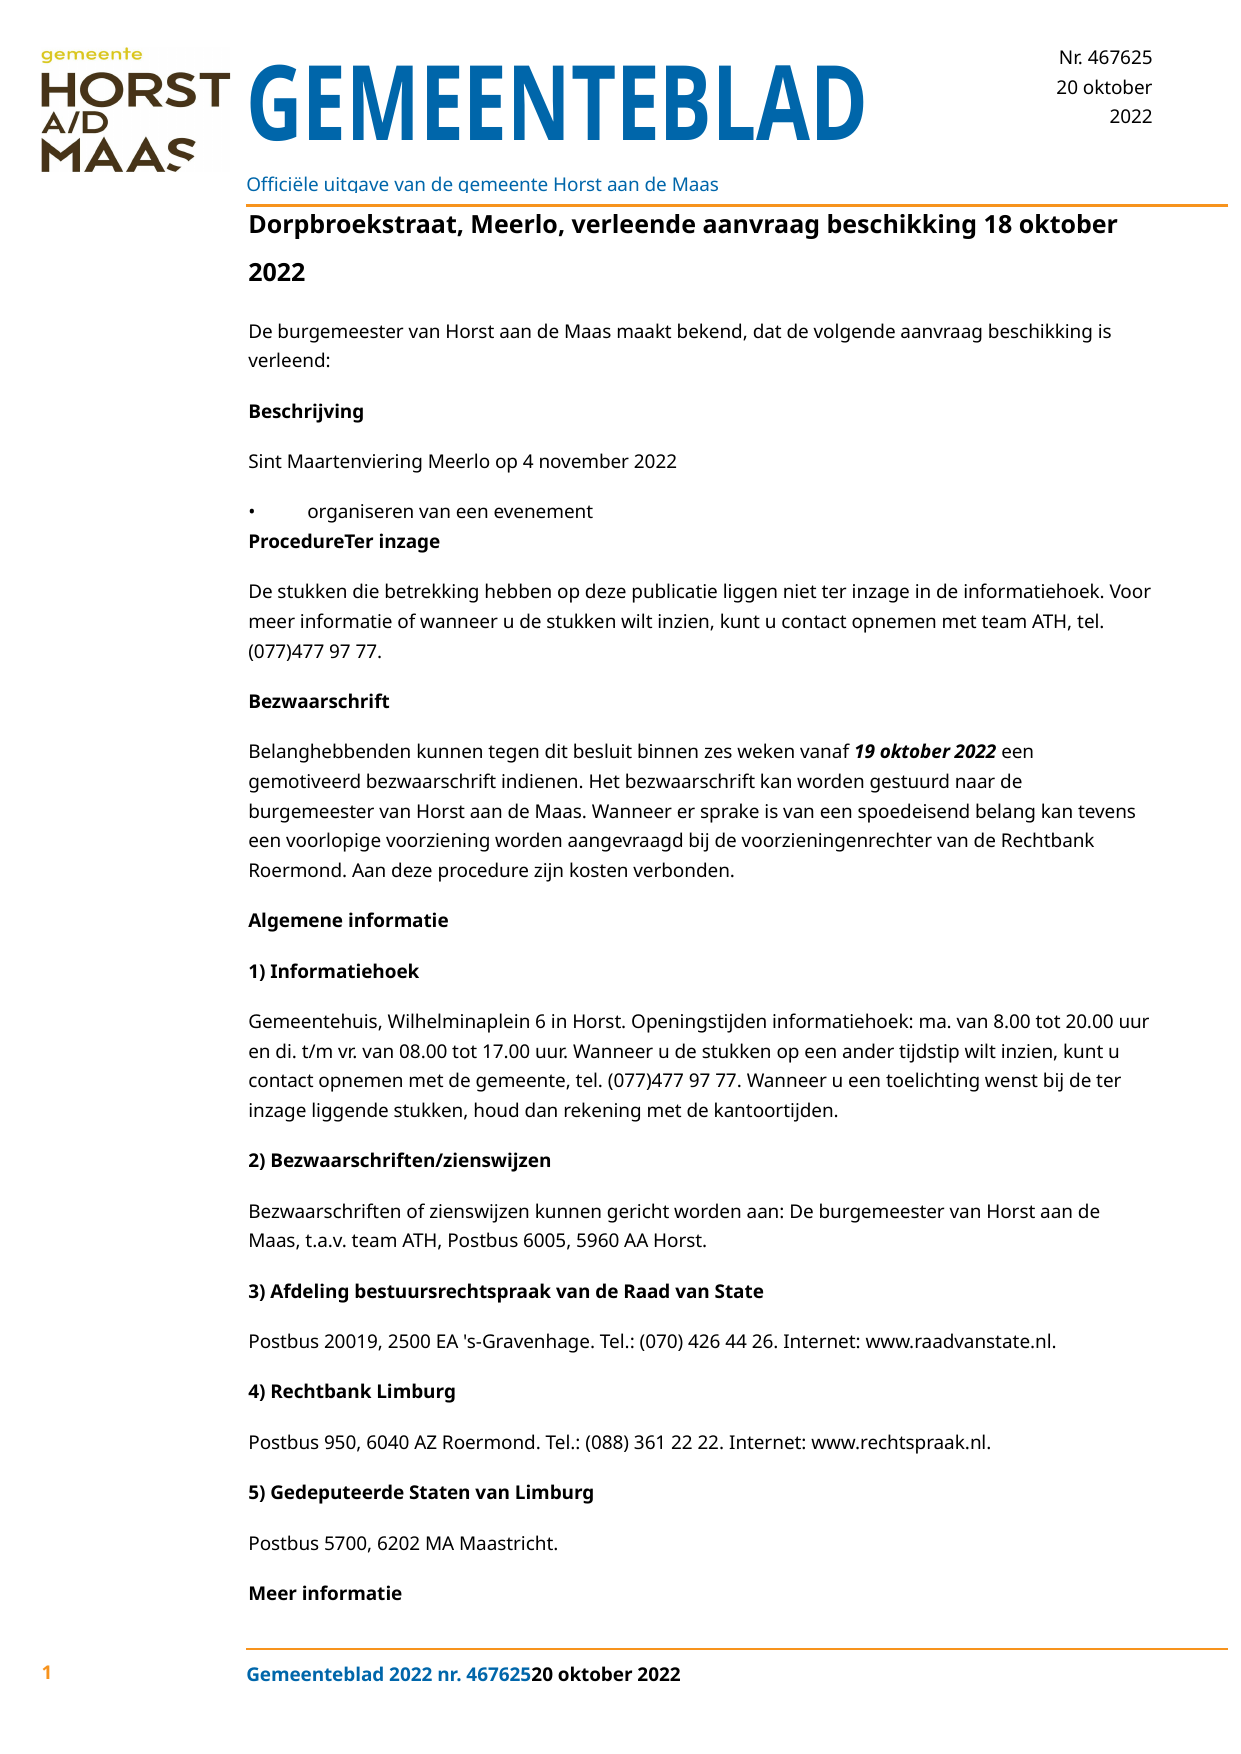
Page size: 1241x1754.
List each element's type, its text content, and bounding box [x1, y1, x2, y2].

text Meer informatie [248, 1580, 1152, 1606]
text Algemene informatie [248, 907, 1152, 933]
text Postbus 5700, 6202 MA Maastricht. [248, 1530, 1152, 1556]
text Bezwaarschriften of zienswijzen kunnen gericht worden aan: De burgemeester van Horst aan de Maas, t.a.v. team ATH, Postbus 6005, 5960 AA Horst. [248, 1198, 1152, 1253]
text 4) Rechtbank Limburg [248, 1379, 1152, 1404]
text 2) Bezwaarschriften/zienswijzen [248, 1147, 1152, 1173]
picture [41, 47, 231, 172]
text Dorpbroekstraat, Meerlo, verleende aanvraag beschikking 18 oktober 2022 [248, 207, 1152, 288]
text Beschrijving [248, 398, 1152, 424]
list organiseren van een evenement [248, 499, 1152, 524]
text 3) Afdeling bestuursrechtspraak van de Raad van State [248, 1278, 1152, 1304]
text Bezwaarschrift [248, 688, 1152, 714]
text ProcedureTer inzage [248, 528, 1152, 554]
text Gemeentehuis, Wilhelminaplein 6 in Horst. Openingstijden informatiehoek: ma. van 8.00 tot 20.00 uur en di. t/m vr. van 08.00 tot 17.00 uur. Wanneer u de stukken op een ander tijdstip wilt inzien, kunt u contact opnemen met de gemeente, tel. (077)477 97 77. Wanneer u een toelichting wenst bij de ter inzage liggende stukken, houd dan rekening met de kantoortijden. [248, 1008, 1152, 1123]
text De burgemeester van Horst aan de Maas maakt bekend, dat de volgende aanvraag beschikking is verleend: [248, 318, 1152, 373]
text 5) Gedeputeerde Staten van Limburg [248, 1479, 1152, 1505]
text Belanghebbenden kunnen tegen dit besluit binnen zes weken vanaf 19 oktober 2022 een gemotiveerd bezwaarschrift indienen. Het bezwaarschrift kan worden gestuurd naar de burgemeester van Horst aan de Maas. Wanneer er sprake is van een spoedeisend belang kan tevens een voorlopige voorziening worden aangevraagd bij de voorzieningenrechter van de Rechtbank Roermond. Aan deze procedure zijn kosten verbonden. [248, 739, 1152, 883]
text Sint Maartenviering Meerlo op 4 november 2022 [248, 448, 1152, 474]
text Postbus 950, 6040 AZ Roermond. Tel.: (088) 361 22 22. Internet: www.rechtspraak.nl. [248, 1429, 1152, 1455]
text De stukken die betrekking hebben op deze publicatie liggen niet ter inzage in de informatiehoek. Voor meer informatie of wanneer u de stukken wilt inzien, kunt u contact opnemen met team ATH, tel. (077)477 97 77. [248, 579, 1152, 664]
text 1) Informatiehoek [248, 958, 1152, 984]
text Postbus 20019, 2500 EA 's-Gravenhage. Tel.: (070) 426 44 26. Internet: www.raadvanstate.nl. [248, 1328, 1152, 1354]
